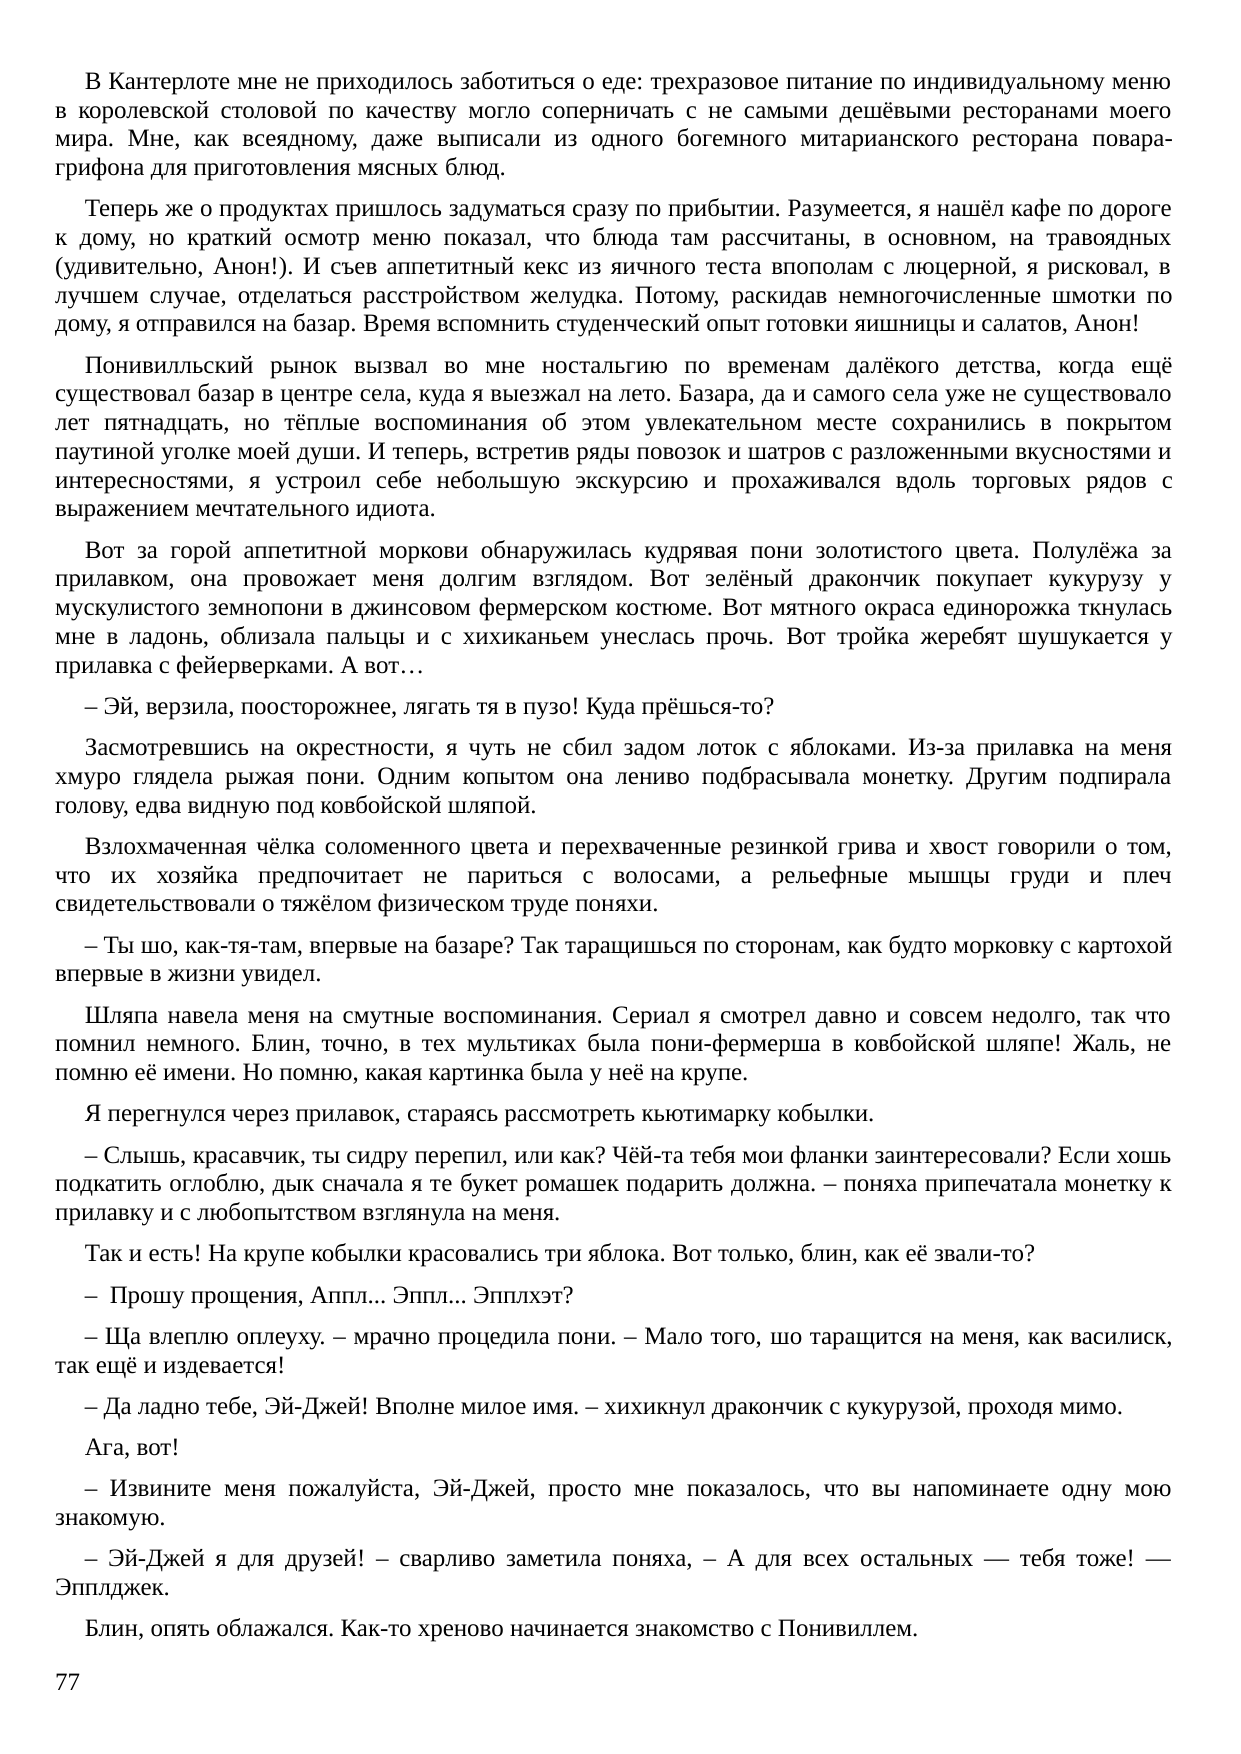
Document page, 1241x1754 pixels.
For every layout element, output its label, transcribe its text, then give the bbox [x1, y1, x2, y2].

text Вот за горой аппетитной моркови обнаружилась кудрявая пони золотистого цвета. Полулёжа за прилавком, она провожает меня долгим взглядом. Вот зелёный дракончик покупает кукурузу у мускулистого земнопони в джинсовом фермерском костюме. Вот мятного окраса единорожка ткнулась мне в ладонь, облизала пальцы и с хихиканьем унеслась прочь. Вот тройка жеребят шушукается у прилавка с фейерверками. А вот… [55, 535, 1173, 678]
text – Ты шо, как-тя-там, впервые на базаре? Так таращишься по сторонам, как будто морковку с картохой впервые в жизни увидел. [55, 930, 1173, 987]
text Ага, вот! [55, 1432, 1173, 1461]
text – Эй-Джей я для друзей! – сварливо заметила поняха, – А для всех остальных — тебя тоже! — Эпплджек. [55, 1543, 1173, 1601]
text Теперь же о продуктах пришлось задуматься сразу по прибытии. Разумеется, я нашёл кафе по дороге к дому, но краткий осмотр меню показал, что блюда там рассчитаны, в основном, на травоядных (удивительно, Анон!). И съев аппетитный кекс из яичного теста впополам с люцерной, я рисковал, в лучшем случае, отделаться расстройством желудка. Потому, раскидав немногочисленные шмотки по дому, я отправился на базар. Время вспомнить студенческий опыт готовки яишницы и салатов, Анон! [55, 193, 1173, 337]
text – Ща влеплю оплеуху. – мрачно процедила пони. – Мало того, шо таращится на меня, как василиск, так ещё и издевается! [55, 1321, 1173, 1378]
text Блин, опять облажался. Как-то хреново начинается знакомство с Понивиллем. [55, 1613, 1173, 1642]
text – Да ладно тебе, Эй-Джей! Вполне милое имя. – хихикнул дракончик с кукурузой, проходя мимо. [55, 1391, 1173, 1420]
text Взлохмаченная чёлка соломенного цвета и перехваченные резинкой грива и хвост говорили о том, что их хозяйка предпочитает не париться с волосами, а рельефные мышцы груди и плеч свидетельствовали о тяжёлом физическом труде поняхи. [55, 831, 1173, 917]
text Я перегнулся через прилавок, стараясь рассмотреть кьютимарку кобылки. [55, 1098, 1173, 1127]
text – Прошу прощения, Аппл... Эппл... Эпплхэт? [55, 1280, 1173, 1308]
text Засмотревшись на окрестности, я чуть не сбил задом лоток с яблоками. Из-за прилавка на меня хмуро глядела рыжая пони. Одним копытом она лениво подбрасывала монетку. Другим подпирала голову, едва видную под ковбойской шляпой. [55, 732, 1173, 818]
text Понивилльский рынок вызвал во мне ностальгию по временам далёкого детства, когда ещё существовал базар в центре села, куда я выезжал на лето. Базара, да и самого села уже не существовало лет пятнадцать, но тёплые воспоминания об этом увлекательном месте сохранились в покрытом паутиной уголке моей души. И теперь, встретив ряды повозок и шатров с разложенными вкусностями и интересностями, я устроил себе небольшую экскурсию и прохаживался вдоль торговых рядов с выражением мечтательного идиота. [55, 350, 1173, 522]
text Так и есть! На крупе кобылки красовались три яблока. Вот только, блин, как её звали-то? [55, 1238, 1173, 1267]
text – Слышь, красавчик, ты сидру перепил, или как? Чёй-та тебя мои фланки заинтересовали? Если хошь подкатить оглоблю, дык сначала я те букет ромашек подарить должна. – поняха припечатала монетку к прилавку и с любопытством взглянула на меня. [55, 1140, 1173, 1226]
text Шляпа навела меня на смутные воспоминания. Сериал я смотрел давно и совсем недолго, так что помнил немного. Блин, точно, в тех мультиках была пони-фермерша в ковбойской шляпе! Жаль, не помню её имени. Но помню, какая картинка была у неё на крупе. [55, 1000, 1173, 1086]
text – Эй, верзила, поосторожнее, лягать тя в пузо! Куда прёшься-то? [55, 691, 1173, 720]
text В Кантерлоте мне не приходилось заботиться о еде: трехразовое питание по индивидуальному меню в королевской столовой по качеству могло соперничать с не самыми дешёвыми ресторанами моего мира. Мне, как всеядному, даже выписали из одного богемного митарианского ресторана повара-грифона для приготовления мясных блюд. [55, 66, 1173, 181]
text – Извините меня пожалуйста, Эй-Джей, просто мне показалось, что вы напоминаете одну мою знакомую. [55, 1473, 1173, 1531]
